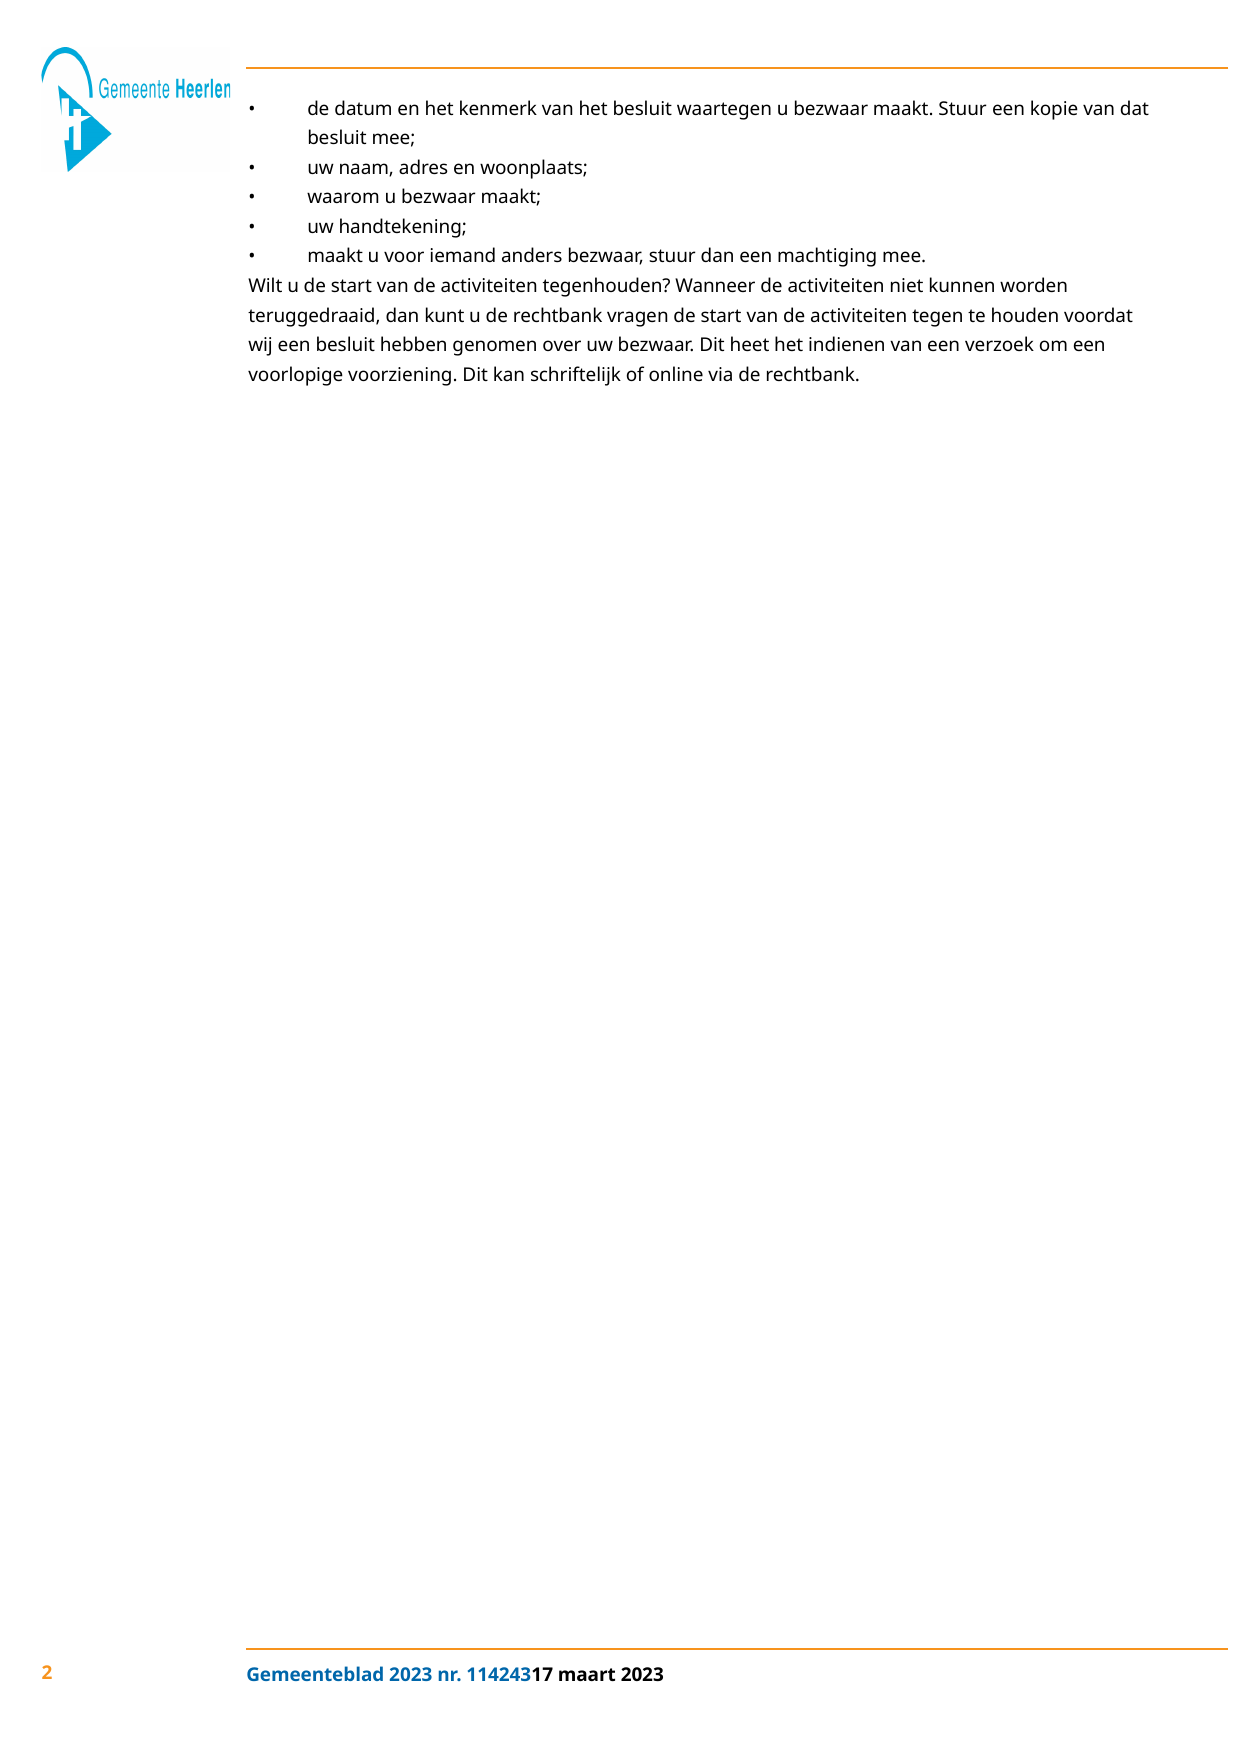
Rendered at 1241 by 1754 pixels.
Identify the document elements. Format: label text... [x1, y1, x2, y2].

picture [41, 47, 59, 70]
list uw naam, adres en woonplaats; [248, 154, 1152, 180]
list waarom u bezwaar maakt; [248, 183, 1152, 209]
list maakt u voor iemand anders bezwaar, stuur dan een machtiging mee. [248, 243, 1152, 268]
picture [41, 47, 231, 172]
list de datum en het kenmerk van het besluit waartegen u bezwaar maakt. Stuur een kopie van dat besluit mee; [248, 95, 1152, 150]
text Wilt u de start van de activiteiten tegenhouden? Wanneer de activiteiten niet kunnen worden teruggedraaid, dan kunt u de rechtbank vragen de start van de activiteiten tegen te houden voordat wij een besluit hebben genomen over uw bezwaar. Dit heet het indienen van een verzoek om een voorlopige voorziening. Dit kan schriftelijk of online via de rechtbank. [248, 272, 1152, 387]
list uw handtekening; [248, 213, 1152, 239]
